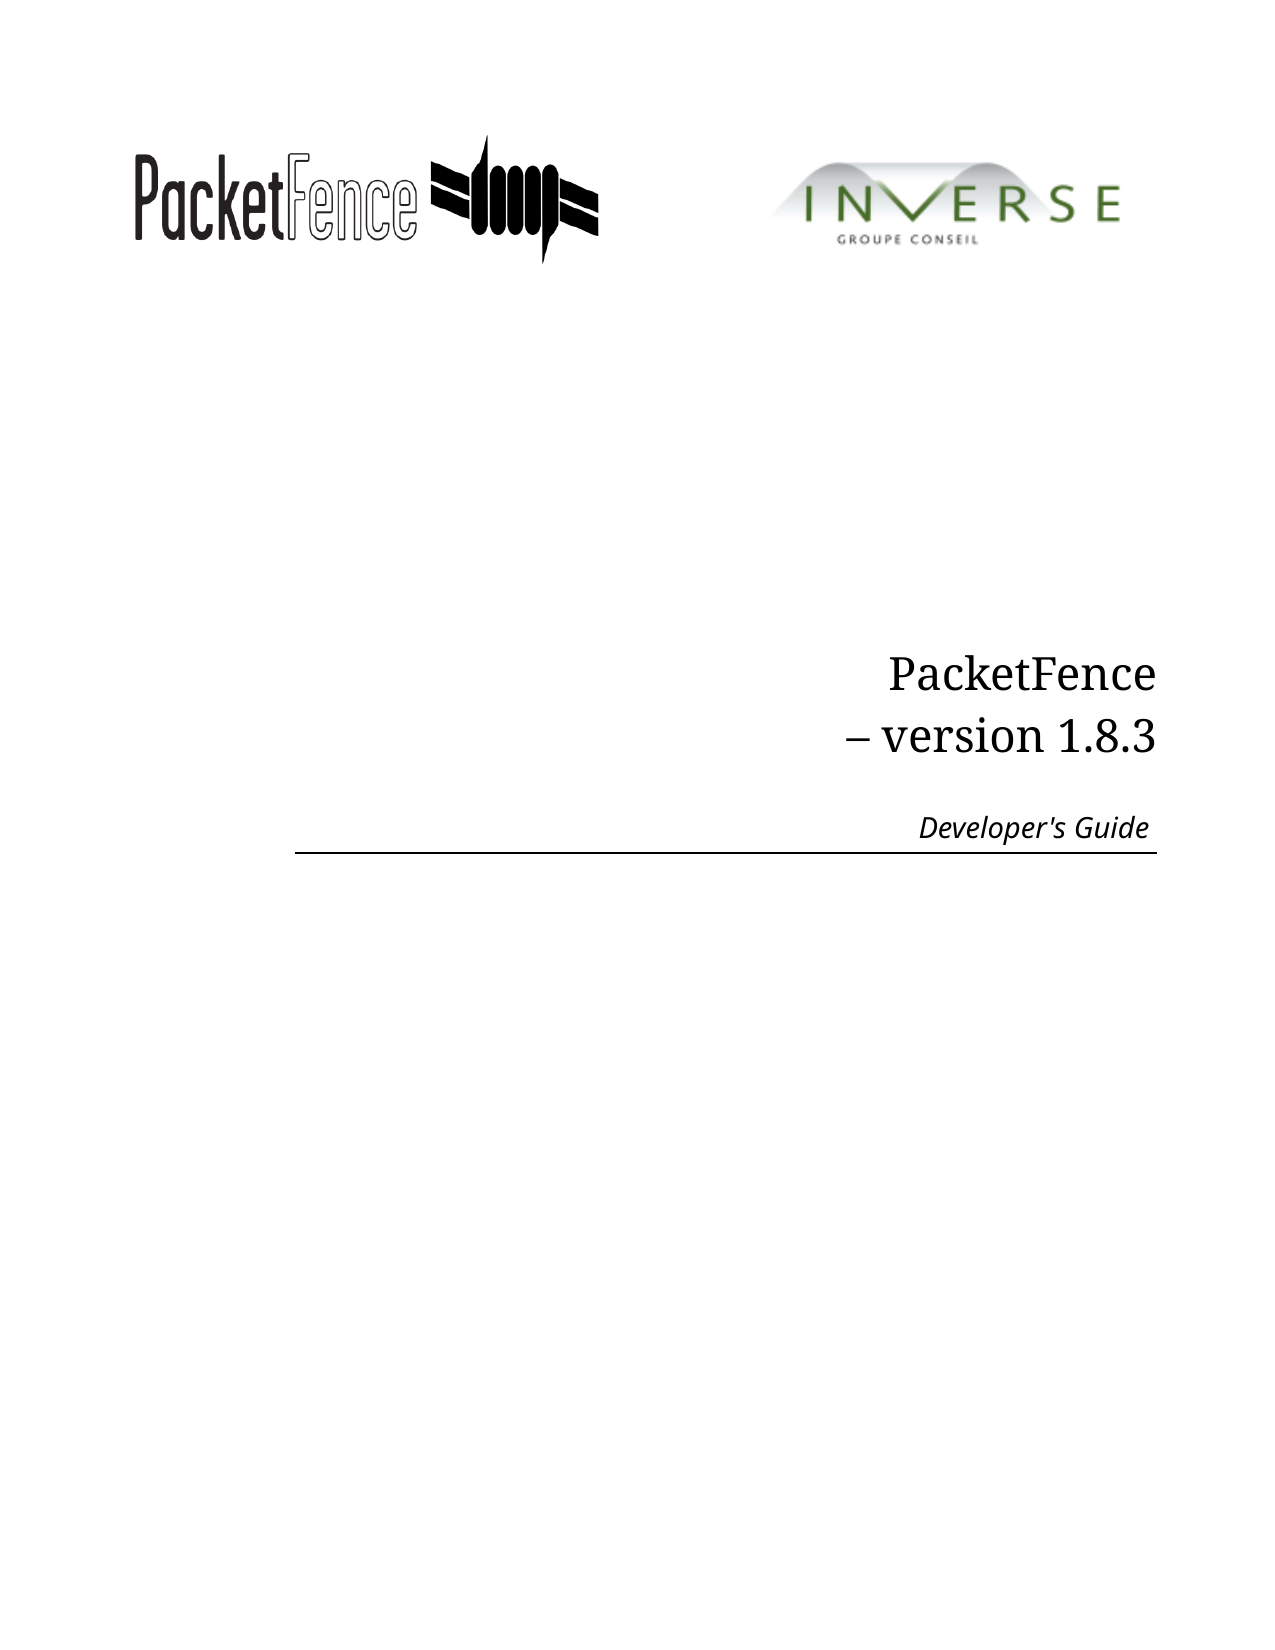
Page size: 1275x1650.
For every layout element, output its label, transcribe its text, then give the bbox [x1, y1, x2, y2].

title PacketFence – version 1.8.3 [295, 641, 1157, 766]
picture [728, 118, 1157, 290]
picture [118, 118, 615, 281]
subtitle Developer's Guide [295, 803, 1157, 852]
